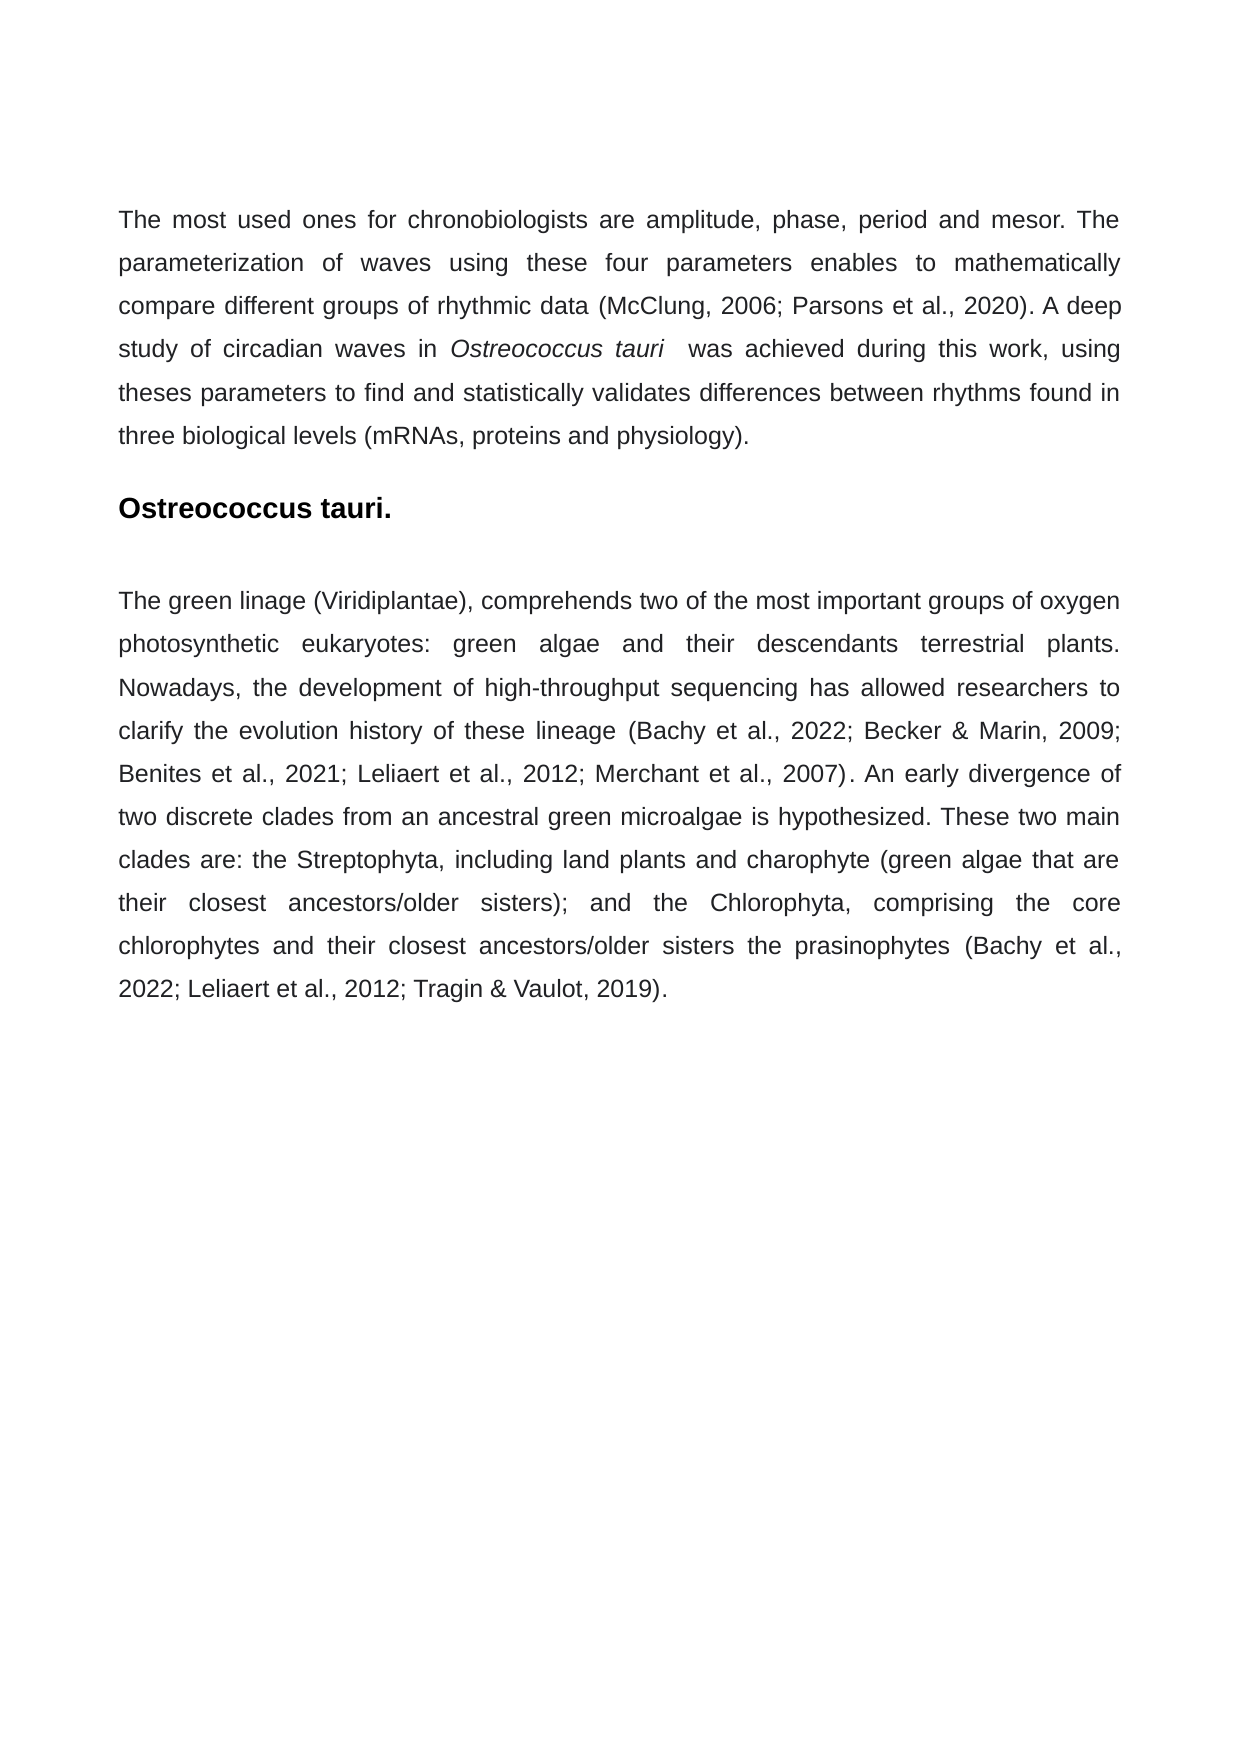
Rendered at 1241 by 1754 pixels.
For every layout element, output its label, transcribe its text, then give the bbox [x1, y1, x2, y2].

subtitle Ostreococcus tauri. [118, 491, 1122, 524]
text The green linage (Viridiplantae), comprehends two of the most important groups of oxygen photosynthetic eukaryotes: green algae and their descendants terrestrial plants. Nowadays, the development of high-throughput sequencing has allowed researchers to clarify the evolution history of these lineage (Bachy et al., 2022; Becker & Marin, 2009; Benites et al., 2021; Leliaert et al., 2012; Merchant et al., 2007)⁠. An early divergence of two discrete clades from an ancestral green microalgae is hypothesized. These two main clades are: the Streptophyta, including land plants and charophyte (green algae that are their closest ancestors/older sisters); and the Chlorophyta, comprising the core chlorophytes and their closest ancestors/older sisters the prasinophytes (Bachy et al., 2022; Leliaert et al., 2012; Tragin & Vaulot, 2019)⁠. [118, 586, 1122, 1003]
text The most used ones for chronobiologists are amplitude, phase, period and mesor. The parameterization of waves using these four parameters enables to mathematically compare different groups of rhythmic data (McClung, 2006; Parsons et al., 2020)⁠⁠. A deep study of circadian waves in Ostreococcus tauri was achieved during this work, using theses parameters to find and statistically validates differences between rhythms found in three biological levels (mRNAs, proteins and physiology). [118, 205, 1122, 449]
